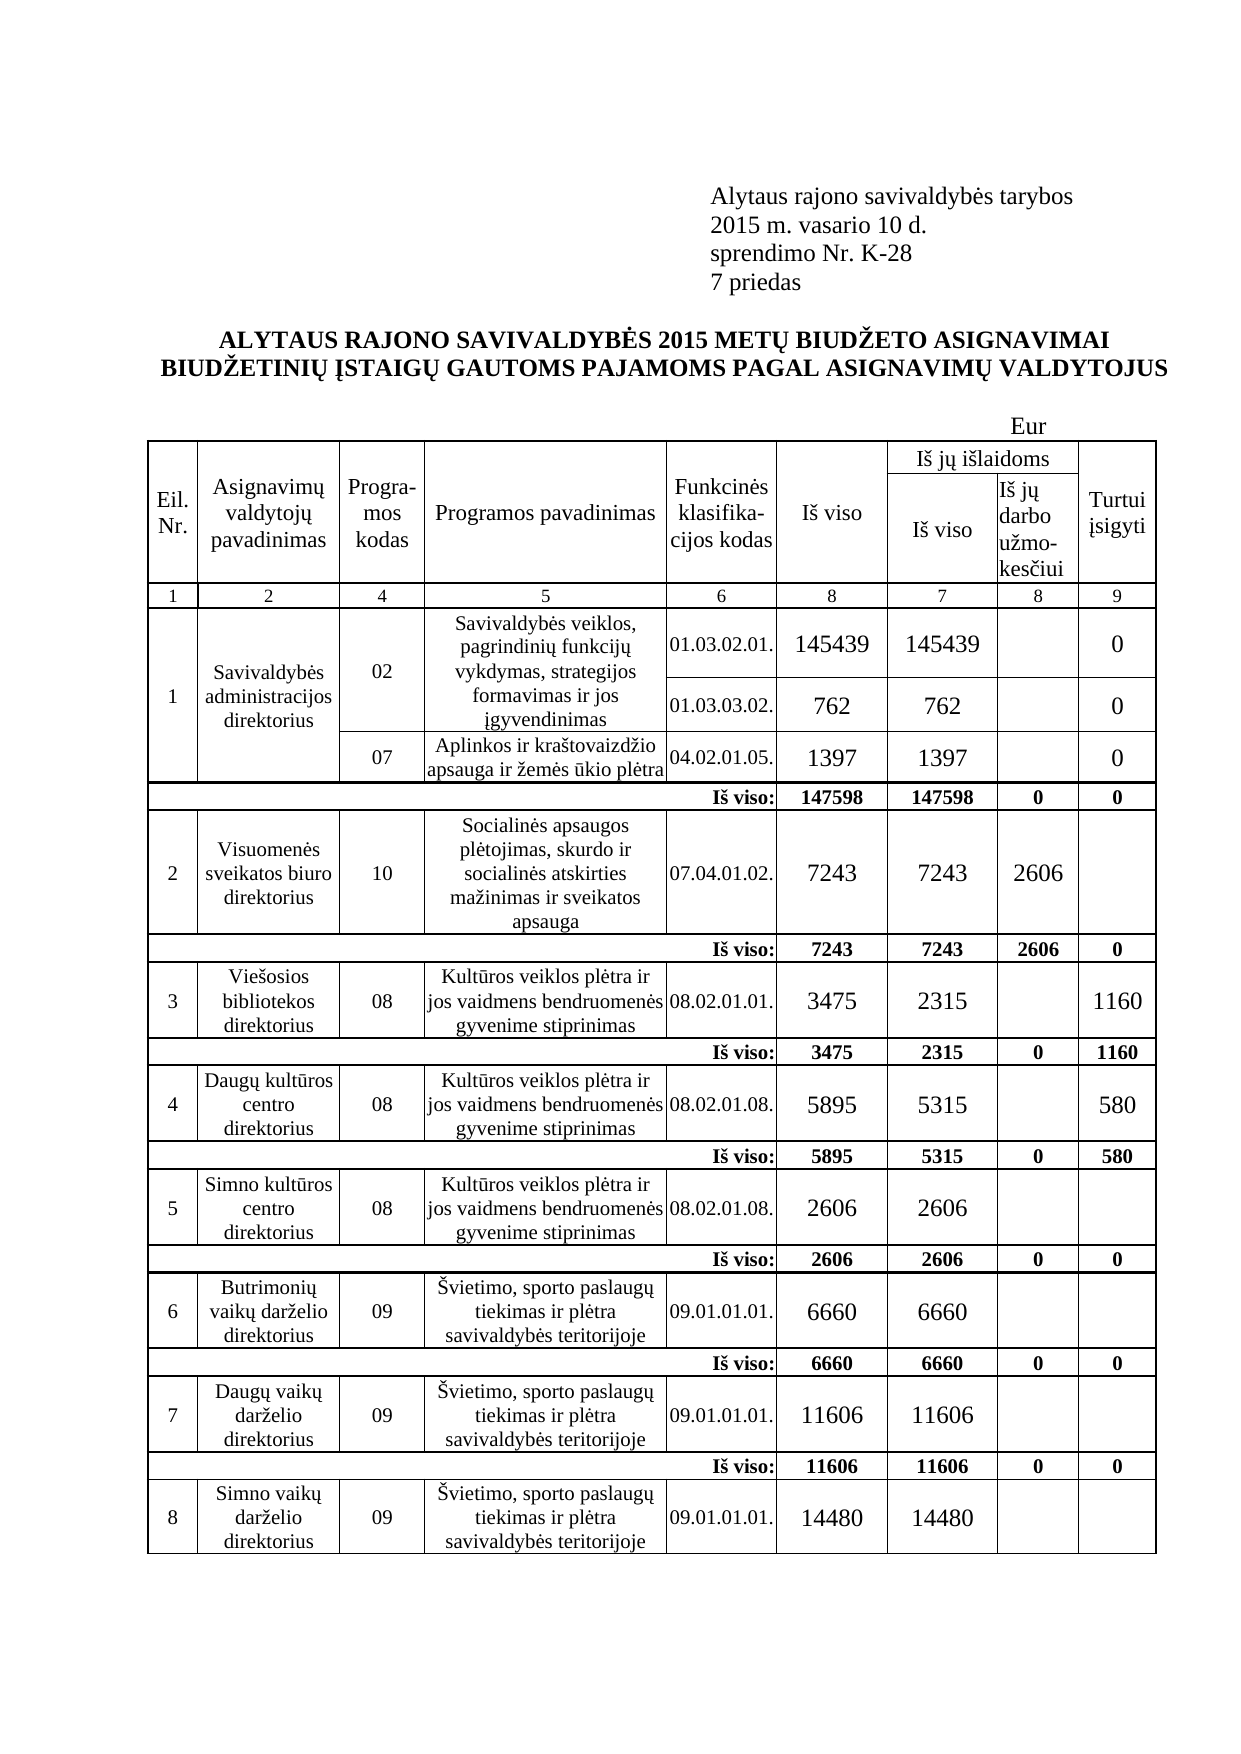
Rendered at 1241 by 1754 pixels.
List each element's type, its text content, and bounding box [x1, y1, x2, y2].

table_cell 14480 [777, 1480, 887, 1553]
table_cell Iš viso: [149, 784, 776, 809]
table_cell 8 [149, 1480, 197, 1553]
text 2015 m. vasario 10 d. [148, 210, 1181, 238]
table_cell [1079, 1480, 1155, 1553]
table_cell 6 [667, 584, 776, 607]
table_cell 7243 [888, 935, 997, 961]
table_cell 1397 [777, 732, 887, 781]
table_cell 1397 [888, 732, 997, 781]
table_cell Kultūros veiklos plėtra ir jos vaidmens bendruomenės gyvenime stiprinimas [425, 1170, 666, 1244]
table_cell 4 [340, 584, 424, 607]
table_cell Iš jų darbo užmo-kesčiui [998, 474, 1078, 582]
table_cell Aplinkos ir kraštovaizdžio apsauga ir žemės ūkio plėtra [425, 732, 666, 781]
table_cell 5315 [888, 1066, 997, 1140]
table_cell 08.02.01.01. [667, 963, 776, 1037]
table_cell 1160 [1079, 963, 1155, 1037]
table_cell 2315 [888, 963, 997, 1037]
table_cell 0 [998, 1142, 1078, 1168]
table_cell 09.01.01.01. [667, 1480, 776, 1553]
table_cell 580 [1079, 1066, 1155, 1140]
table_cell Daugų kultūros centro direktorius [198, 1066, 339, 1140]
table_cell 11606 [777, 1377, 887, 1451]
table_cell 02 [340, 609, 424, 731]
table_cell 5895 [777, 1066, 887, 1140]
table_cell Butrimonių vaikų darželio direktorius [198, 1274, 339, 1347]
table_cell 3475 [777, 1039, 887, 1064]
table_cell 2606 [777, 1170, 887, 1244]
table_cell 7243 [777, 811, 887, 933]
table_cell Švietimo, sporto paslaugų tiekimas ir plėtra savivaldybės teritorijoje [425, 1480, 666, 1553]
table_cell 0 [998, 784, 1078, 809]
table_cell Iš viso: [149, 935, 776, 961]
table_cell 0 [998, 1349, 1078, 1375]
table_cell 9 [1079, 584, 1155, 607]
table_cell 04.02.01.05. [667, 732, 776, 781]
table_cell 14480 [888, 1480, 997, 1553]
table_cell 10 [340, 811, 424, 933]
table_cell Iš viso [888, 474, 997, 582]
table_cell 762 [777, 678, 887, 731]
table_header Programos pavadinimas [425, 442, 666, 582]
table_cell 2 [149, 811, 197, 933]
table_cell 01.03.02.01. [667, 609, 776, 677]
table_cell Simno vaikų darželio direktorius [198, 1480, 339, 1553]
table_cell [1079, 811, 1155, 933]
table_cell 2606 [998, 811, 1078, 933]
table_cell 6660 [777, 1274, 887, 1347]
table_cell 2606 [888, 1246, 997, 1271]
table_cell 0 [1079, 732, 1155, 781]
table_cell Iš viso: [149, 1246, 776, 1271]
table_cell 5315 [888, 1142, 997, 1168]
table_cell 08.02.01.08. [667, 1170, 776, 1244]
table_cell 7243 [777, 935, 887, 961]
table_cell Socialinės apsaugos plėtojimas, skurdo ir socialinės atskirties mažinimas ir sveikatos apsauga [425, 811, 666, 933]
table_cell [998, 609, 1078, 677]
table_cell Iš viso: [149, 1039, 776, 1064]
table_cell 11606 [888, 1453, 997, 1478]
table_cell 3 [149, 963, 197, 1037]
table_cell 762 [888, 678, 997, 731]
table_cell 0 [1079, 935, 1155, 961]
table_cell Iš viso: [149, 1453, 776, 1478]
table_cell 6660 [777, 1349, 887, 1375]
table_cell 0 [1079, 678, 1155, 731]
table_cell 8 [777, 584, 887, 607]
table_cell 0 [1079, 1246, 1155, 1271]
table_cell [998, 732, 1078, 781]
table_header Turtui įsigyti [1079, 442, 1155, 582]
table_cell 09 [340, 1480, 424, 1553]
table_cell [998, 1480, 1078, 1553]
text sprendimo Nr. K-28 [148, 238, 1181, 267]
table_cell 08 [340, 963, 424, 1037]
table_cell [1079, 1170, 1155, 1244]
table_cell 0 [1079, 1349, 1155, 1375]
table_header Asignavimų valdytojų pavadinimas [198, 442, 339, 582]
table_header Iš jų išlaidoms [888, 442, 1078, 472]
table_cell 2606 [888, 1170, 997, 1244]
table_cell 01.03.03.02. [667, 678, 776, 731]
table_cell 7 [149, 1377, 197, 1451]
table_cell Savivaldybės veiklos, pagrindinių funkcijų vykdymas, strategijos formavimas ir jos įgyvendinimas [425, 609, 666, 731]
table_cell 7 [888, 584, 997, 607]
table_cell Švietimo, sporto paslaugų tiekimas ir plėtra savivaldybės teritorijoje [425, 1377, 666, 1451]
table_cell Simno kultūros centro direktorius [198, 1170, 339, 1244]
table_cell 2606 [777, 1246, 887, 1271]
table_cell 2 [199, 584, 339, 607]
table_cell 07 [340, 732, 424, 781]
table_cell 0 [1079, 609, 1155, 677]
text ALYTAUS RAJONO SAVIVALDYBĖS 2015 METŲ BIUDŽETO ASIGNAVIMAI BIUDŽETINIŲ ĮSTAIGŲ GAUTOMS PAJAMOMS PAGAL ASIGNAVIMŲ VALDYTOJUS [148, 325, 1181, 382]
table_cell 580 [1079, 1142, 1155, 1168]
table_cell 5895 [777, 1142, 887, 1168]
table_cell [998, 1274, 1078, 1347]
table_cell [998, 1377, 1078, 1451]
table_cell 11606 [888, 1377, 997, 1451]
table_cell 6660 [888, 1274, 997, 1347]
table_cell Iš viso: [149, 1349, 776, 1375]
table_cell 09 [340, 1274, 424, 1347]
text Alytaus rajono savivaldybės tarybos [148, 181, 1181, 210]
table_cell [1079, 1274, 1155, 1347]
table_cell 5 [425, 584, 666, 607]
table_cell 09.01.01.01. [667, 1377, 776, 1451]
table_header Eil. Nr. [149, 442, 197, 582]
table_cell 09.01.01.01. [667, 1274, 776, 1347]
table_cell 8 [998, 584, 1078, 607]
table_cell 09 [340, 1377, 424, 1451]
table_cell Savivaldybės administracijos direktorius [198, 609, 339, 781]
table_cell 0 [998, 1246, 1078, 1271]
table_cell Viešosios bibliotekos direktorius [198, 963, 339, 1037]
table_cell 07.04.01.02. [667, 811, 776, 933]
table_cell 08.02.01.08. [667, 1066, 776, 1140]
table_cell 6660 [888, 1349, 997, 1375]
table_cell 6 [149, 1274, 197, 1347]
table_cell [998, 678, 1078, 731]
table_header Funkcinės klasifika-cijos kodas [667, 442, 776, 582]
table_cell 7243 [888, 811, 997, 933]
table_header Iš viso [777, 442, 887, 582]
table_cell [998, 1066, 1078, 1140]
table_cell 0 [998, 1453, 1078, 1478]
table_cell [998, 1170, 1078, 1244]
table_cell 1160 [1079, 1039, 1155, 1064]
table_cell 1 [149, 584, 197, 607]
table_cell Daugų vaikų darželio direktorius [198, 1377, 339, 1451]
table_cell 147598 [777, 784, 887, 809]
table_cell 145439 [888, 609, 997, 677]
table_cell 08 [340, 1170, 424, 1244]
table_cell 0 [998, 1039, 1078, 1064]
table_cell 1 [149, 609, 197, 781]
table_cell 5 [149, 1170, 197, 1244]
table_cell [1079, 1377, 1155, 1451]
table_cell 08 [340, 1066, 424, 1140]
table_cell Švietimo, sporto paslaugų tiekimas ir plėtra savivaldybės teritorijoje [425, 1274, 666, 1347]
table_cell 145439 [777, 609, 887, 677]
table_cell 3475 [777, 963, 887, 1037]
table_cell 0 [1079, 1453, 1155, 1478]
table_cell Iš viso: [149, 1142, 776, 1168]
table_cell Kultūros veiklos plėtra ir jos vaidmens bendruomenės gyvenime stiprinimas [425, 1066, 666, 1140]
table_cell [998, 963, 1078, 1037]
table_cell 4 [149, 1066, 197, 1140]
text 7 priedas [148, 267, 1181, 296]
table_cell Kultūros veiklos plėtra ir jos vaidmens bendruomenės gyvenime stiprinimas [425, 963, 666, 1037]
table_cell 2606 [998, 935, 1078, 961]
table_cell 0 [1079, 784, 1155, 809]
table_cell Visuomenės sveikatos biuro direktorius [198, 811, 339, 933]
table_cell 147598 [888, 784, 997, 809]
text Eur [148, 411, 1181, 440]
table_header Progra-mos kodas [340, 442, 424, 582]
table_cell 11606 [777, 1453, 887, 1478]
table_cell 2315 [888, 1039, 997, 1064]
